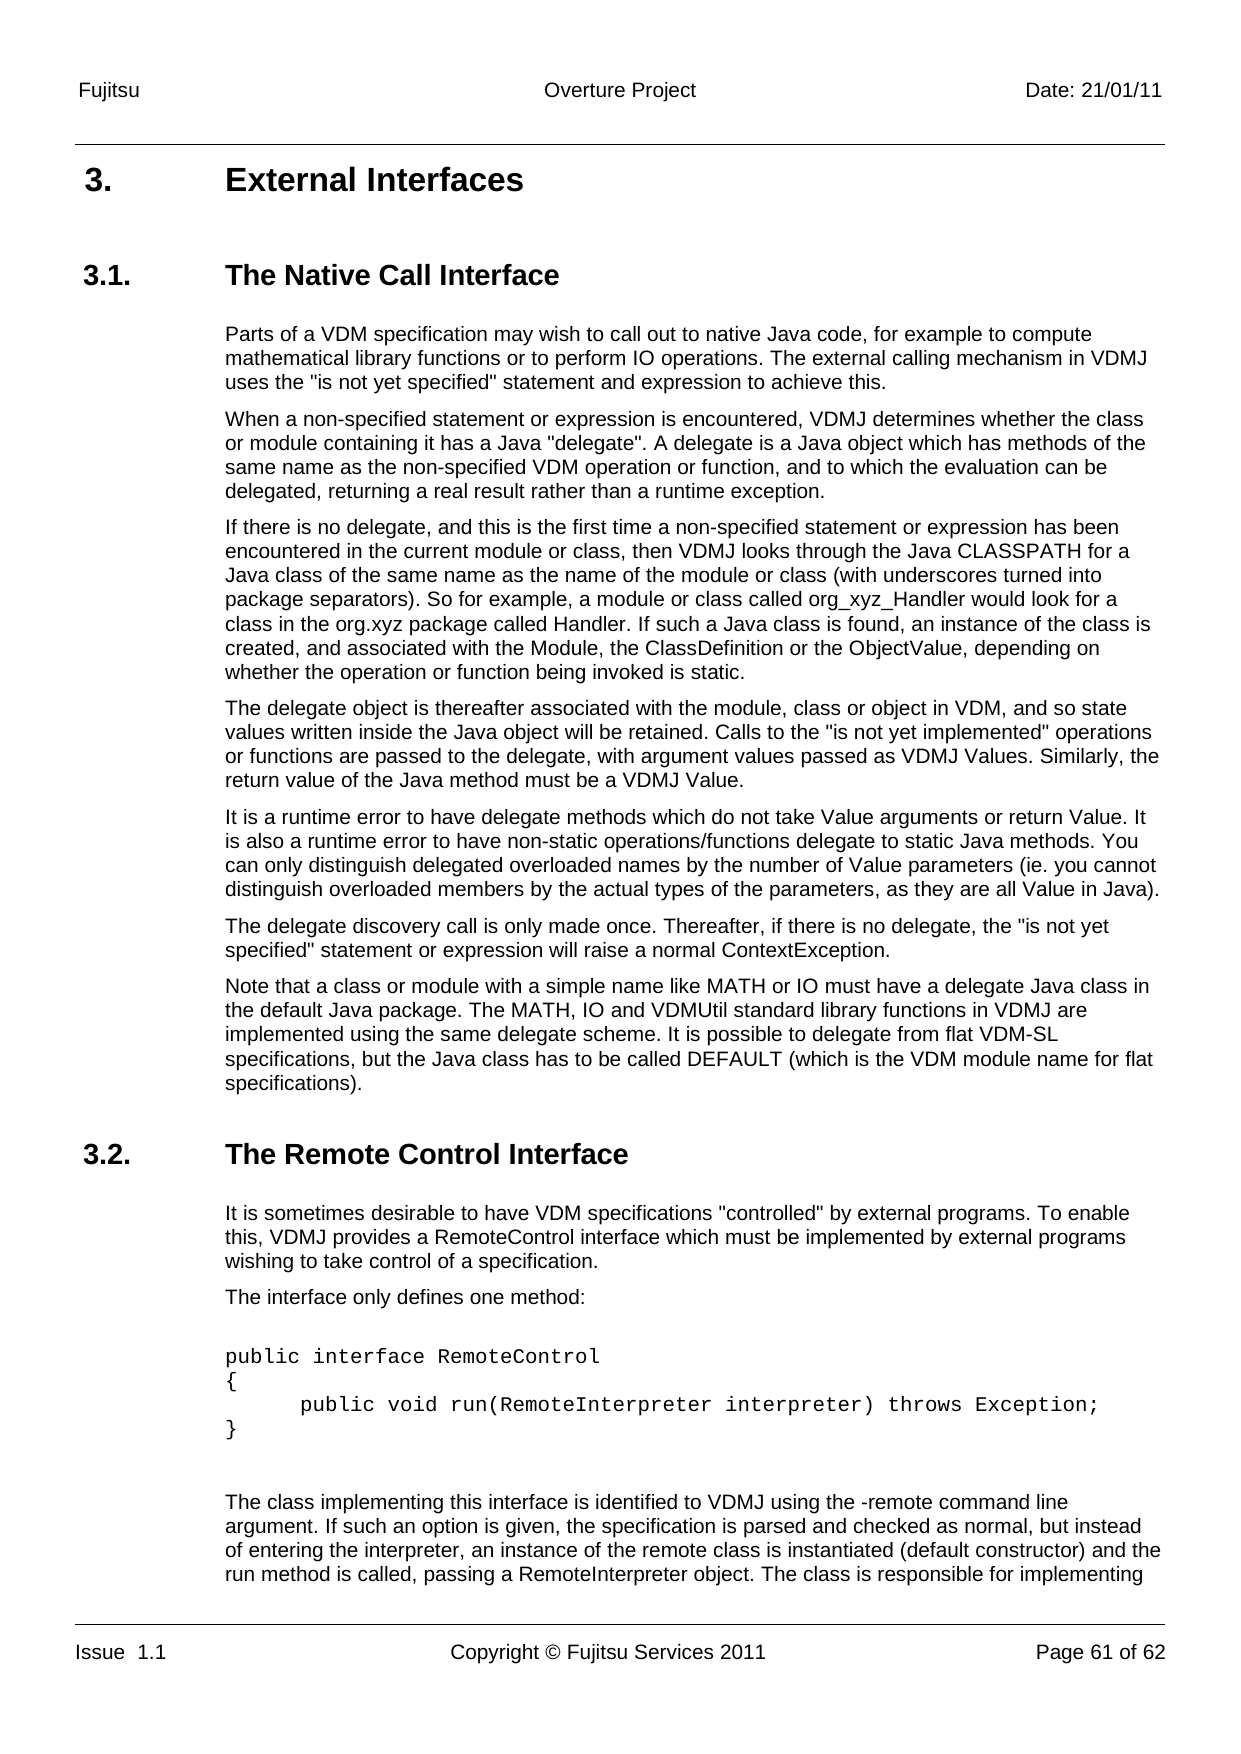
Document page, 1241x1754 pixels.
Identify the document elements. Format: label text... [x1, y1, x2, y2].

text When a non-specified statement or expression is encountered, VDMJ determines whether the class or module containing it has a Java "delegate". A delegate is a Java object which has methods of the same name as the non-specified VDM operation or function, and to which the evaluation can be delegated, returning a real result rather than a runtime exception. [225, 406, 1165, 503]
text public interface RemoteControl [225, 1346, 1165, 1370]
text The delegate discovery call is only made once. Thereafter, if there is no delegate, the "is not yet specified" statement or expression will raise a normal ContextException. [225, 914, 1165, 962]
text Note that a class or module with a simple name like MATH or IO must have a delegate Java class in the default Java package. The MATH, IO and VDMUtil standard library functions in VDMJ are implemented using the same delegate scheme. It is possible to delegate from flat VDM-SL specifications, but the Java class has to be called DEFAULT (which is the VDM module name for flat specifications). [225, 974, 1165, 1094]
text If there is no delegate, and this is the first time a non-specified statement or expression has been encountered in the current module or class, then VDMJ looks through the Java CLASSPATH for a Java class of the same name as the name of the module or class (with underscores turned into package separators). So for example, a module or class called org_xyz_Handler would look for a class in the org.xyz package called Handler. If such a Java class is found, an instance of the class is created, and associated with the Module, the ClassDefinition or the ObjectValue, depending on whether the operation or function being invoked is static. [225, 515, 1165, 684]
text It is a runtime error to have delegate methods which do not take Value arguments or return Value. It is also a runtime error to have non-static operations/functions delegate to static Java methods. You can only distinguish delegated overloaded names by the number of Value parameters (ie. you cannot distinguish overloaded members by the actual types of the parameters, as they are all Value in Java). [225, 805, 1165, 901]
subtitle The Remote Control Interface [75, 1137, 1165, 1171]
text } [225, 1418, 1165, 1442]
subtitle External Interfaces [75, 160, 1165, 198]
subtitle The Native Call Interface [75, 258, 1165, 292]
text The delegate object is thereafter associated with the module, class or object in VDM, and so state values written inside the Java object will be retained. Calls to the "is not yet implemented" operations or functions are passed to the delegate, with argument values passed as VDMJ Values. Similarly, the return value of the Java method must be a VDMJ Value. [225, 696, 1165, 792]
text The interface only defines one method: [225, 1285, 1165, 1309]
text It is sometimes desirable to have VDM specifications "controlled" by external programs. To enable this, VDMJ provides a RemoteControl interface which must be implemented by external programs wishing to take control of a specification. [225, 1201, 1165, 1273]
text The class implementing this interface is identified to VDMJ using the -remote command line argument. If such an option is given, the specification is parsed and checked as normal, but instead of entering the interpreter, an instance of the remote class is instantiated (default constructor) and the run method is called, passing a RemoteInterpreter object. The class is responsible for implementing [225, 1489, 1165, 1586]
text public void run(RemoteInterpreter interpreter) throws Exception; [225, 1394, 1165, 1418]
text { [225, 1370, 1165, 1394]
text Parts of a VDM specification may wish to call out to native Java code, for example to compute mathematical library functions or to perform IO operations. The external calling mechanism in VDMJ uses the "is not yet specified" statement and expression to achieve this. [225, 322, 1165, 394]
